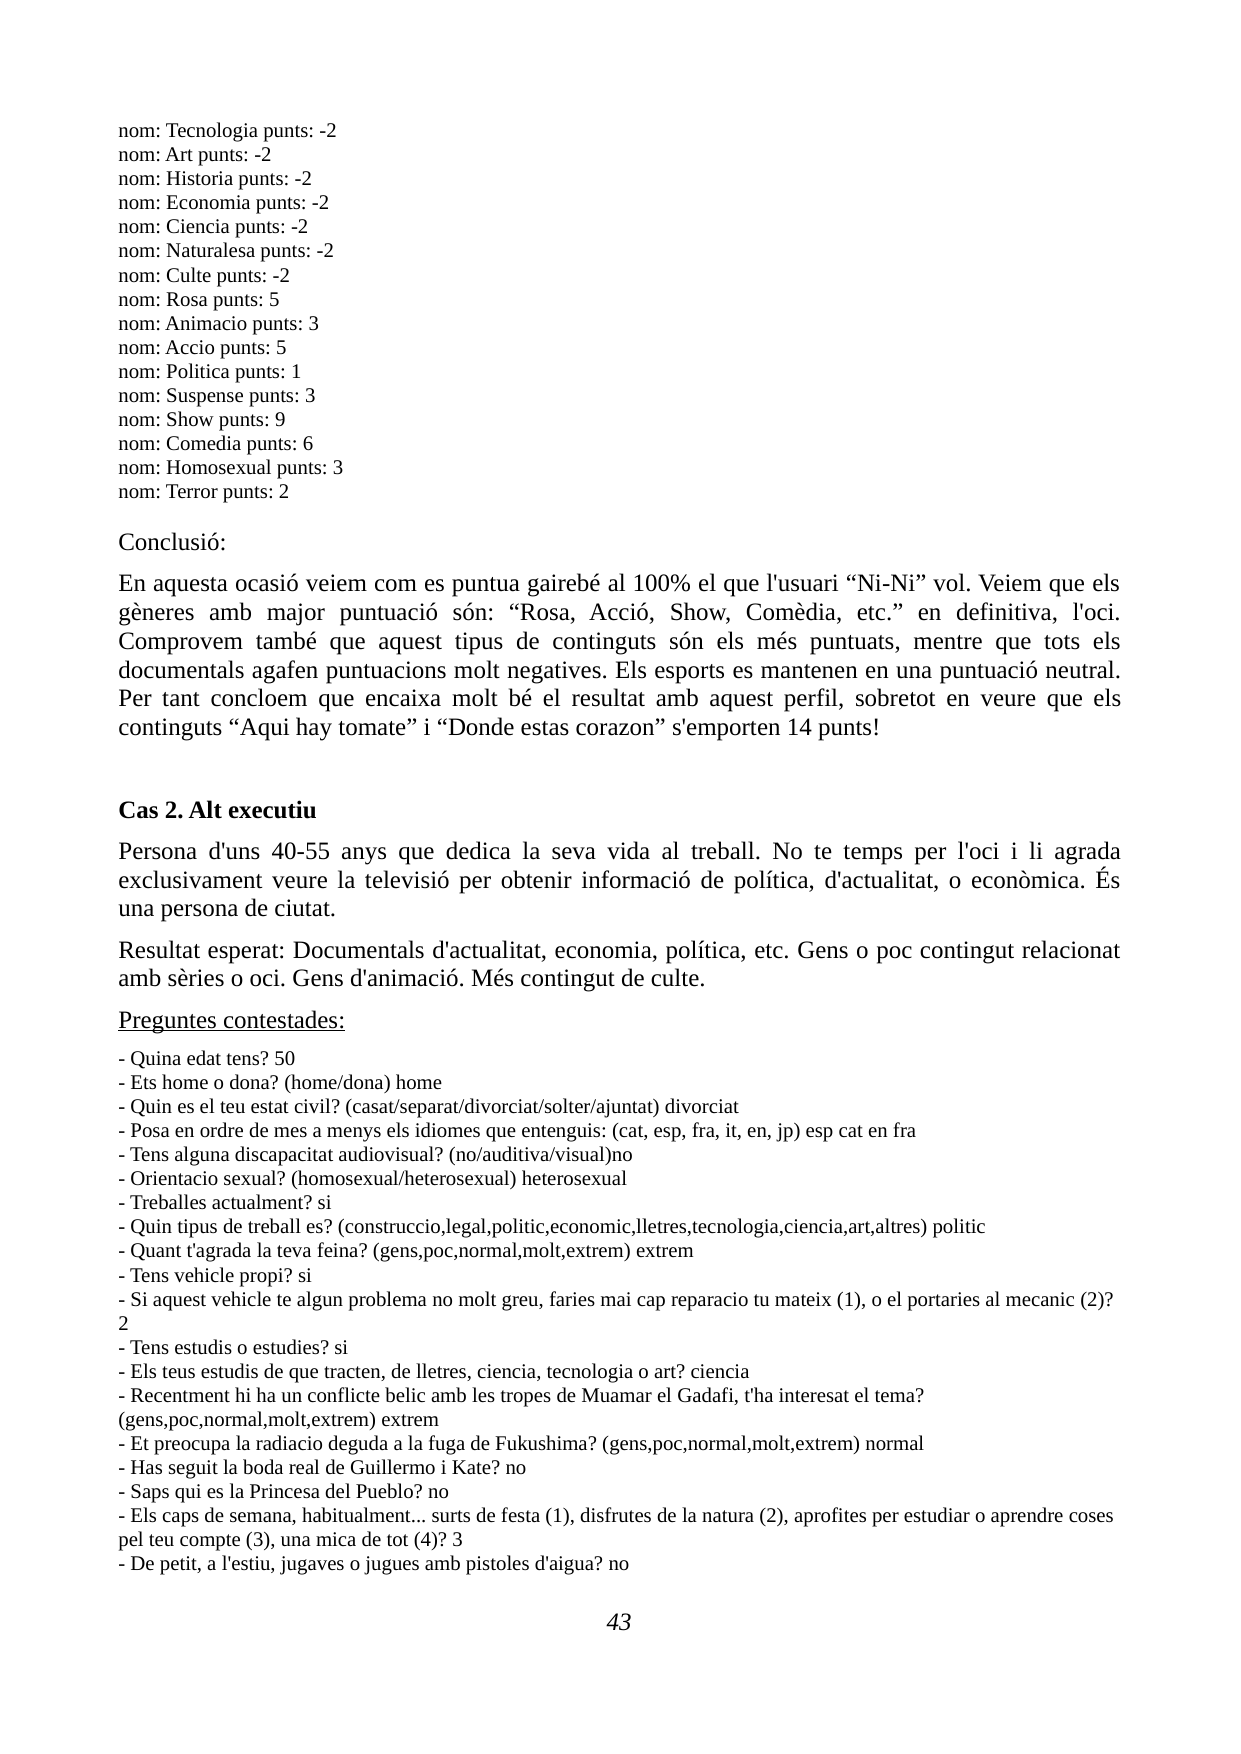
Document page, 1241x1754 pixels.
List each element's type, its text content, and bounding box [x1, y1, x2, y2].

text - Has seguit la boda real de Guillermo i Kate? no [118, 1455, 1122, 1479]
text - Quant t'agrada la teva feina? (gens,poc,normal,molt,extrem) extrem [118, 1238, 1122, 1262]
text nom: Ciencia punts: -2 [118, 214, 1122, 238]
text nom: Art punts: -2 [118, 142, 1122, 166]
text nom: Politica punts: 1 [118, 359, 1122, 383]
text nom: Homosexual punts: 3 [118, 455, 1122, 479]
text nom: Naturalesa punts: -2 [118, 238, 1122, 262]
text Resultat esperat: Documentals d'actualitat, economia, política, etc. Gens o poc contingut relacionat amb sèries o oci. Gens d'animació. Més contingut de culte. [118, 935, 1122, 992]
text nom: Accio punts: 5 [118, 335, 1122, 359]
text - Els caps de semana, habitualment... surts de festa (1), disfrutes de la natura (2), aprofites per estudiar o aprendre coses pel teu compte (3), una mica de tot (4)? 3 [118, 1503, 1122, 1551]
text - Posa en ordre de mes a menys els idiomes que entenguis: (cat, esp, fra, it, en, jp) esp cat en fra [118, 1118, 1122, 1142]
text - De petit, a l'estiu, jugaves o jugues amb pistoles d'aigua? no [118, 1551, 1122, 1575]
text nom: Suspense punts: 3 [118, 383, 1122, 407]
text Conclusió: [118, 527, 1122, 556]
text Cas 2. Alt executiu [118, 795, 1122, 823]
text nom: Rosa punts: 5 [118, 287, 1122, 311]
text nom: Terror punts: 2 [118, 479, 1122, 503]
text nom: Show punts: 9 [118, 407, 1122, 431]
text - Ets home o dona? (home/dona) home [118, 1070, 1122, 1094]
text - Quin tipus de treball es? (construccio,legal,politic,economic,lletres,tecnologia,ciencia,art,altres) politic [118, 1214, 1122, 1238]
text nom: Animacio punts: 3 [118, 311, 1122, 335]
text - Tens estudis o estudies? si [118, 1335, 1122, 1359]
text nom: Tecnologia punts: -2 [118, 118, 1122, 142]
text - Treballes actualment? si [118, 1190, 1122, 1214]
text nom: Historia punts: -2 [118, 166, 1122, 190]
text - Recentment hi ha un conflicte belic amb les tropes de Muamar el Gadafi, t'ha interesat el tema? (gens,poc,normal,molt,extrem) extrem [118, 1383, 1122, 1431]
text - Tens vehicle propi? si [118, 1262, 1122, 1287]
text En aquesta ocasió veiem com es puntua gairebé al 100% el que l'usuari “Ni-Ni” vol. Veiem que els gèneres amb major puntuació són: “Rosa, Acció, Show, Comèdia, etc.” en definitiva, l'oci. Comprovem també que aquest tipus de continguts són els més puntuats, mentre que tots els documentals agafen puntuacions molt negatives. Els esports es mantenen en una puntuació neutral. Per tant concloem que encaixa molt bé el resultat amb aquest perfil, sobretot en veure que els continguts “Aqui hay tomate” i “Donde estas corazon” s'emporten 14 punts! [118, 568, 1122, 741]
text - Si aquest vehicle te algun problema no molt greu, faries mai cap reparacio tu mateix (1), o el portaries al mecanic (2)? 2 [118, 1287, 1122, 1335]
text nom: Culte punts: -2 [118, 262, 1122, 287]
text - Quin es el teu estat civil? (casat/separat/divorciat/solter/ajuntat) divorciat [118, 1094, 1122, 1118]
text - Et preocupa la radiacio deguda a la fuga de Fukushima? (gens,poc,normal,molt,extrem) normal [118, 1431, 1122, 1455]
text - Tens alguna discapacitat audiovisual? (no/auditiva/visual)no [118, 1142, 1122, 1166]
text - Orientacio sexual? (homosexual/heterosexual) heterosexual [118, 1166, 1122, 1190]
text Preguntes contestades: [118, 1005, 1122, 1033]
text Persona d'uns 40-55 anys que dedica la seva vida al treball. No te temps per l'oci i li agrada exclusivament veure la televisió per obtenir informació de política, d'actualitat, o econòmica. És una persona de ciutat. [118, 836, 1122, 922]
text - Saps qui es la Princesa del Pueblo? no [118, 1479, 1122, 1503]
text - Quina edat tens? 50 [118, 1046, 1122, 1070]
text nom: Economia punts: -2 [118, 190, 1122, 214]
text - Els teus estudis de que tracten, de lletres, ciencia, tecnologia o art? ciencia [118, 1359, 1122, 1383]
text nom: Comedia punts: 6 [118, 431, 1122, 455]
